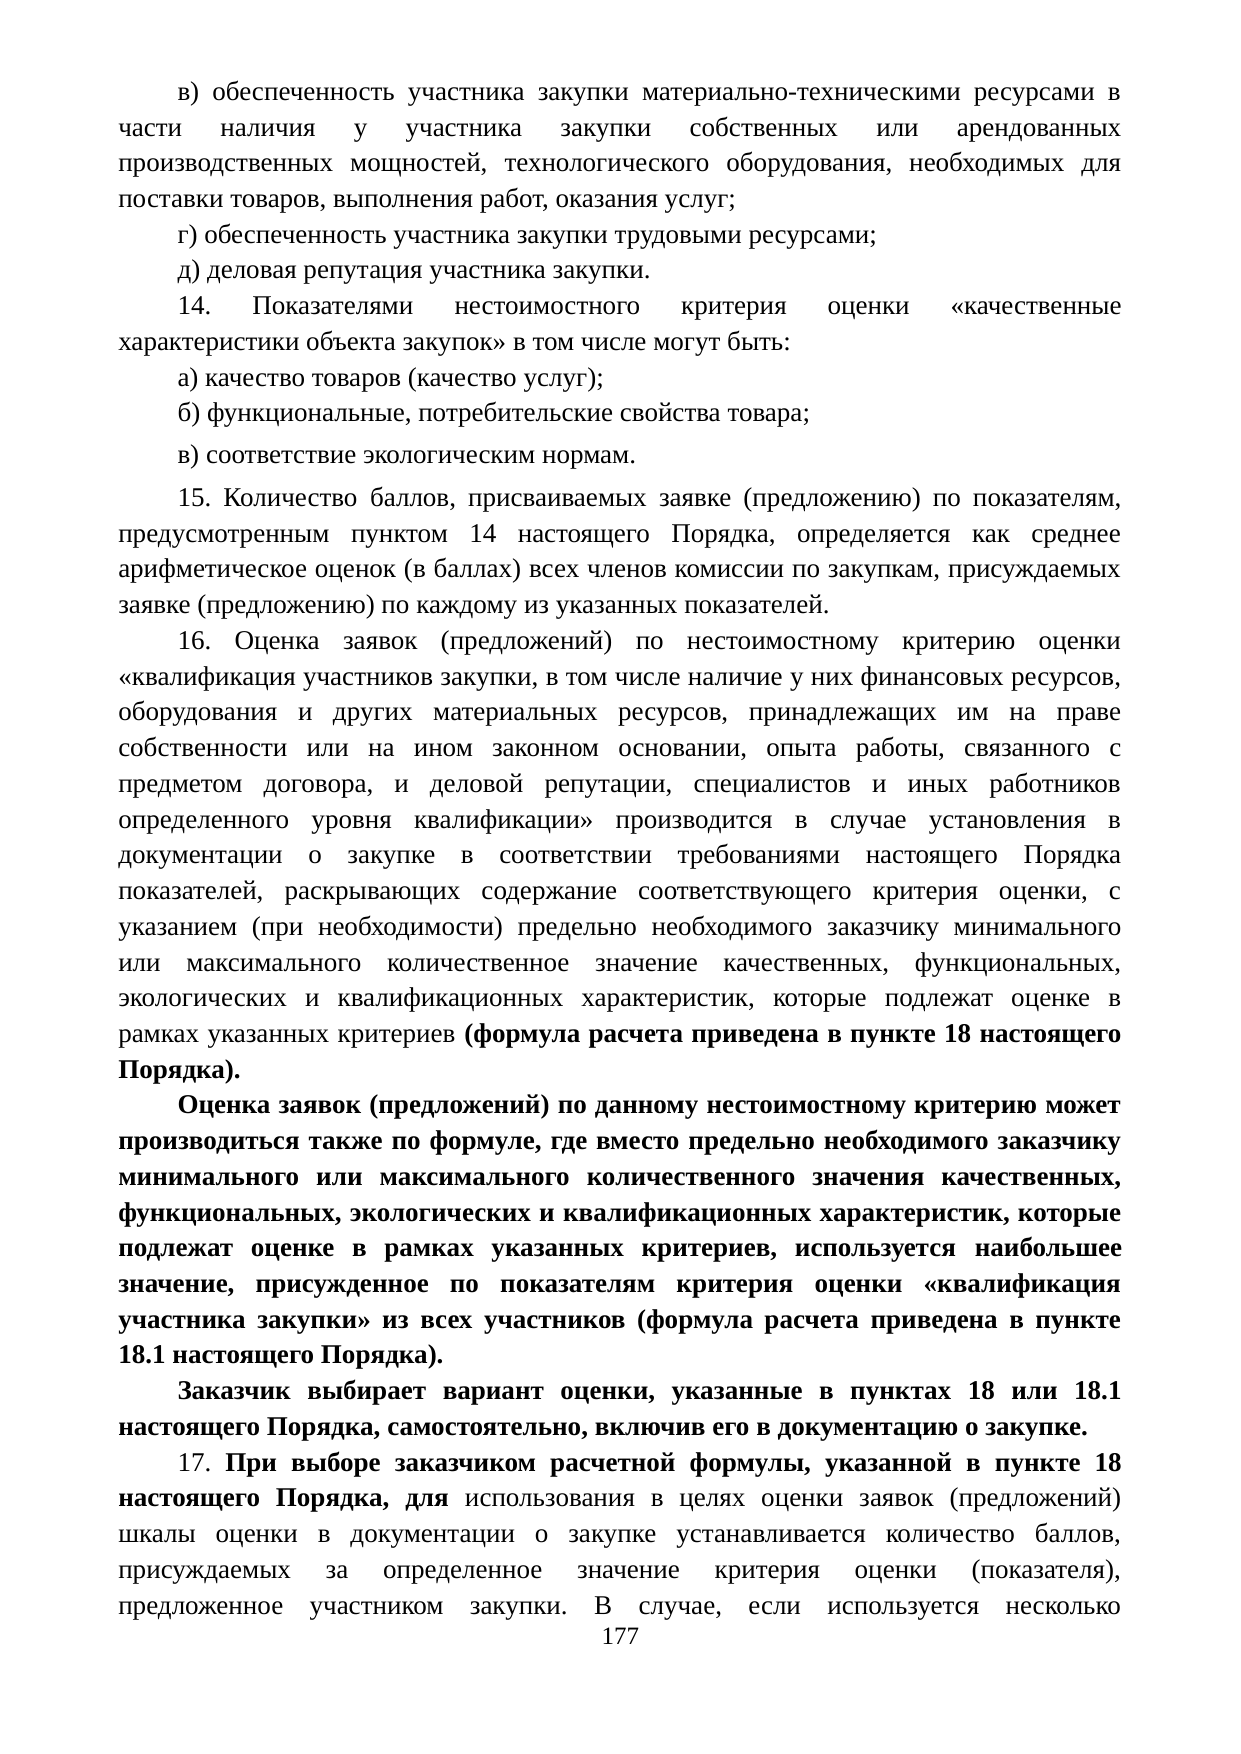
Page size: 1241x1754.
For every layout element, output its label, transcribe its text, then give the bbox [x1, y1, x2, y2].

text 17. При выборе заказчиком расчетной формулы, указанной в пункте 18 настоящего Порядка, для использования в целях оценки заявок (предложений) шкалы оценки в документации о закупке устанавливается количество баллов, присуждаемых за определенное значение критерия оценки (показателя), предложенное участником закупки. В случае, если используется несколько [118, 1446, 1122, 1620]
text а) качество товаров (качество услуг); [118, 361, 1122, 392]
text 16. Оценка заявок (предложений) по нестоимостному критерию оценки «квалификация участников закупки, в том числе наличие у них финансовых ресурсов, оборудования и других материальных ресурсов, принадлежащих им на праве собственности или на ином законном основании, опыта работы, связанного с предметом договора, и деловой репутации, специалистов и иных работников определенного уровня квалификации» производится в случае установления в документации о закупке в соответствии требованиями настоящего Порядка показателей, раскрывающих содержание соответствующего критерия оценки, с указанием (при необходимости) предельно необходимого заказчику минимального или максимального количественное значение качественных, функциональных, экологических и квалификационных характеристик, которые подлежат оценке в рамках указанных критериев (формула расчета приведена в пункте 18 настоящего Порядка). [118, 624, 1122, 1084]
text Заказчик выбирает вариант оценки, указанные в пунктах 18 или 18.1 настоящего Порядка, самостоятельно, включив его в документацию о закупке. [118, 1374, 1122, 1441]
text в) обеспеченность участника закупки материально-техническими ресурсами в части наличия у участника закупки собственных или арендованных производственных мощностей, технологического оборудования, необходимых для поставки товаров, выполнения работ, оказания услуг; [118, 75, 1122, 213]
text Оценка заявок (предложений) по данному нестоимостному критерию может производиться также по формуле, где вместо предельно необходимого заказчику минимального или максимального количественного значения качественных, функциональных, экологических и квалификационных характеристик, которые подлежат оценке в рамках указанных критериев, используется наибольшее значение, присужденное по показателям критерия оценки «квалификация участника закупки» из всех участников (формула расчета приведена в пункте 18.1 настоящего Порядка). [118, 1088, 1122, 1370]
text г) обеспеченность участника закупки трудовыми ресурсами; [118, 218, 1122, 249]
text д) деловая репутация участника закупки. [118, 254, 1122, 285]
text 15. Количество баллов, присваиваемых заявке (предложению) по показателям, предусмотренным пунктом 14 настоящего Порядка, определяется как среднее арифметическое оценок (в баллах) всех членов комиссии по закупкам, присуждаемых заявке (предложению) по каждому из указанных показателей. [118, 481, 1122, 619]
text 14. Показателями нестоимостного критерия оценки «качественные характеристики объекта закупок» в том числе могут быть: [118, 289, 1122, 356]
text б) функциональные, потребительские свойства товара; [118, 397, 1122, 428]
text в) соответствие экологическим нормам. [118, 438, 1122, 469]
